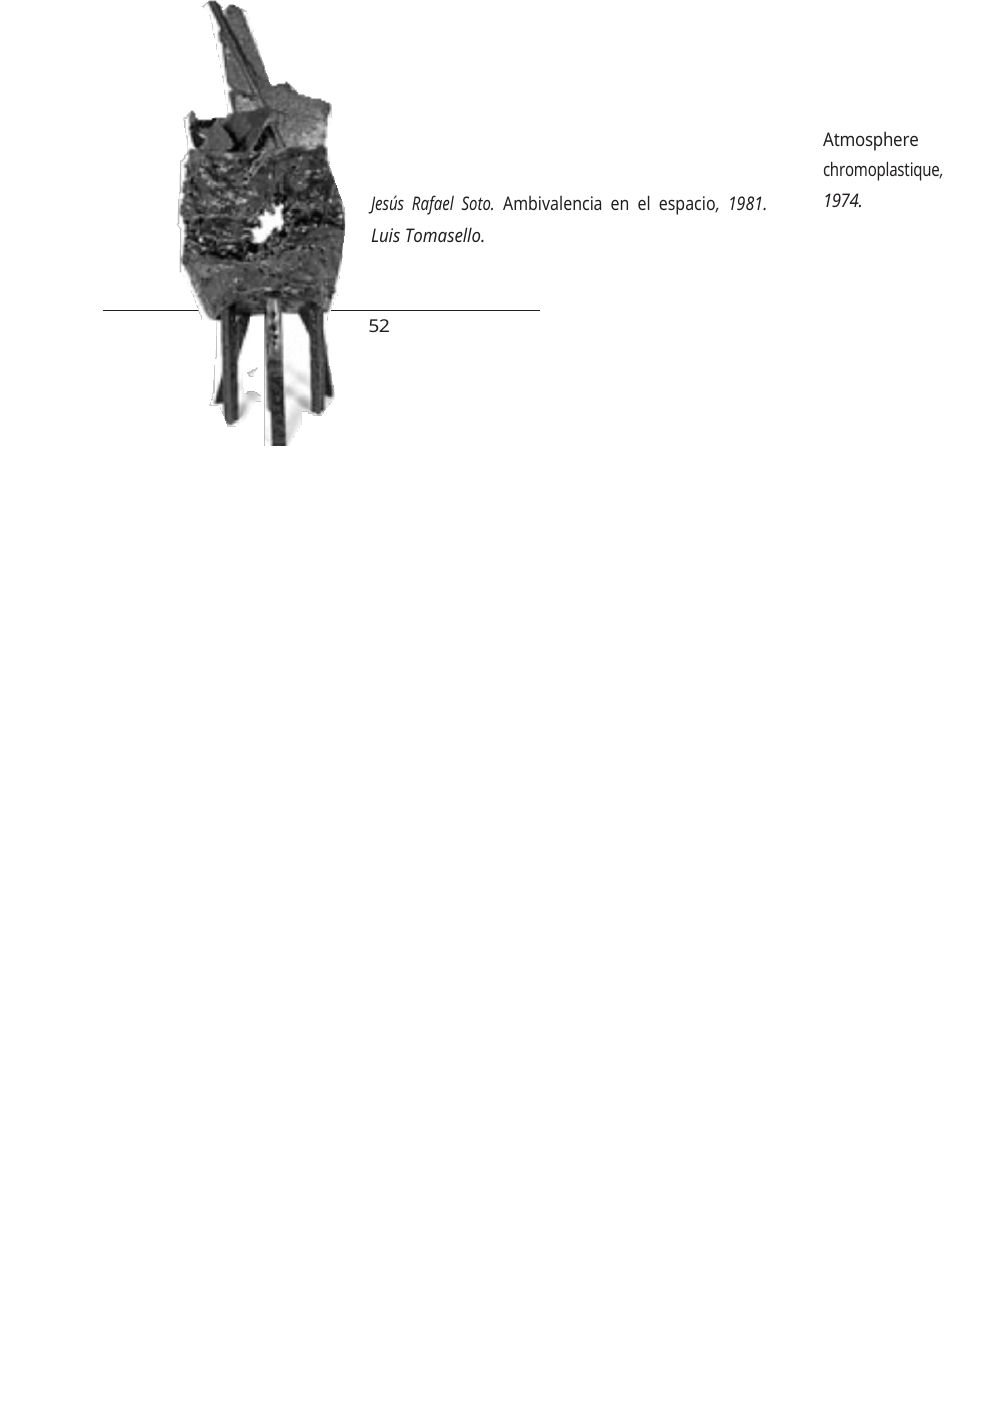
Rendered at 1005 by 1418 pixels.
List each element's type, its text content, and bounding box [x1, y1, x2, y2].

text 52 [368, 313, 975, 337]
text chromoplastique, 1974. [823, 156, 958, 213]
text Jesús Rafael Soto. Ambivalencia en el espacio, 1981. Luis Tomasello. [371, 191, 769, 248]
text Atmosphere [823, 129, 975, 151]
